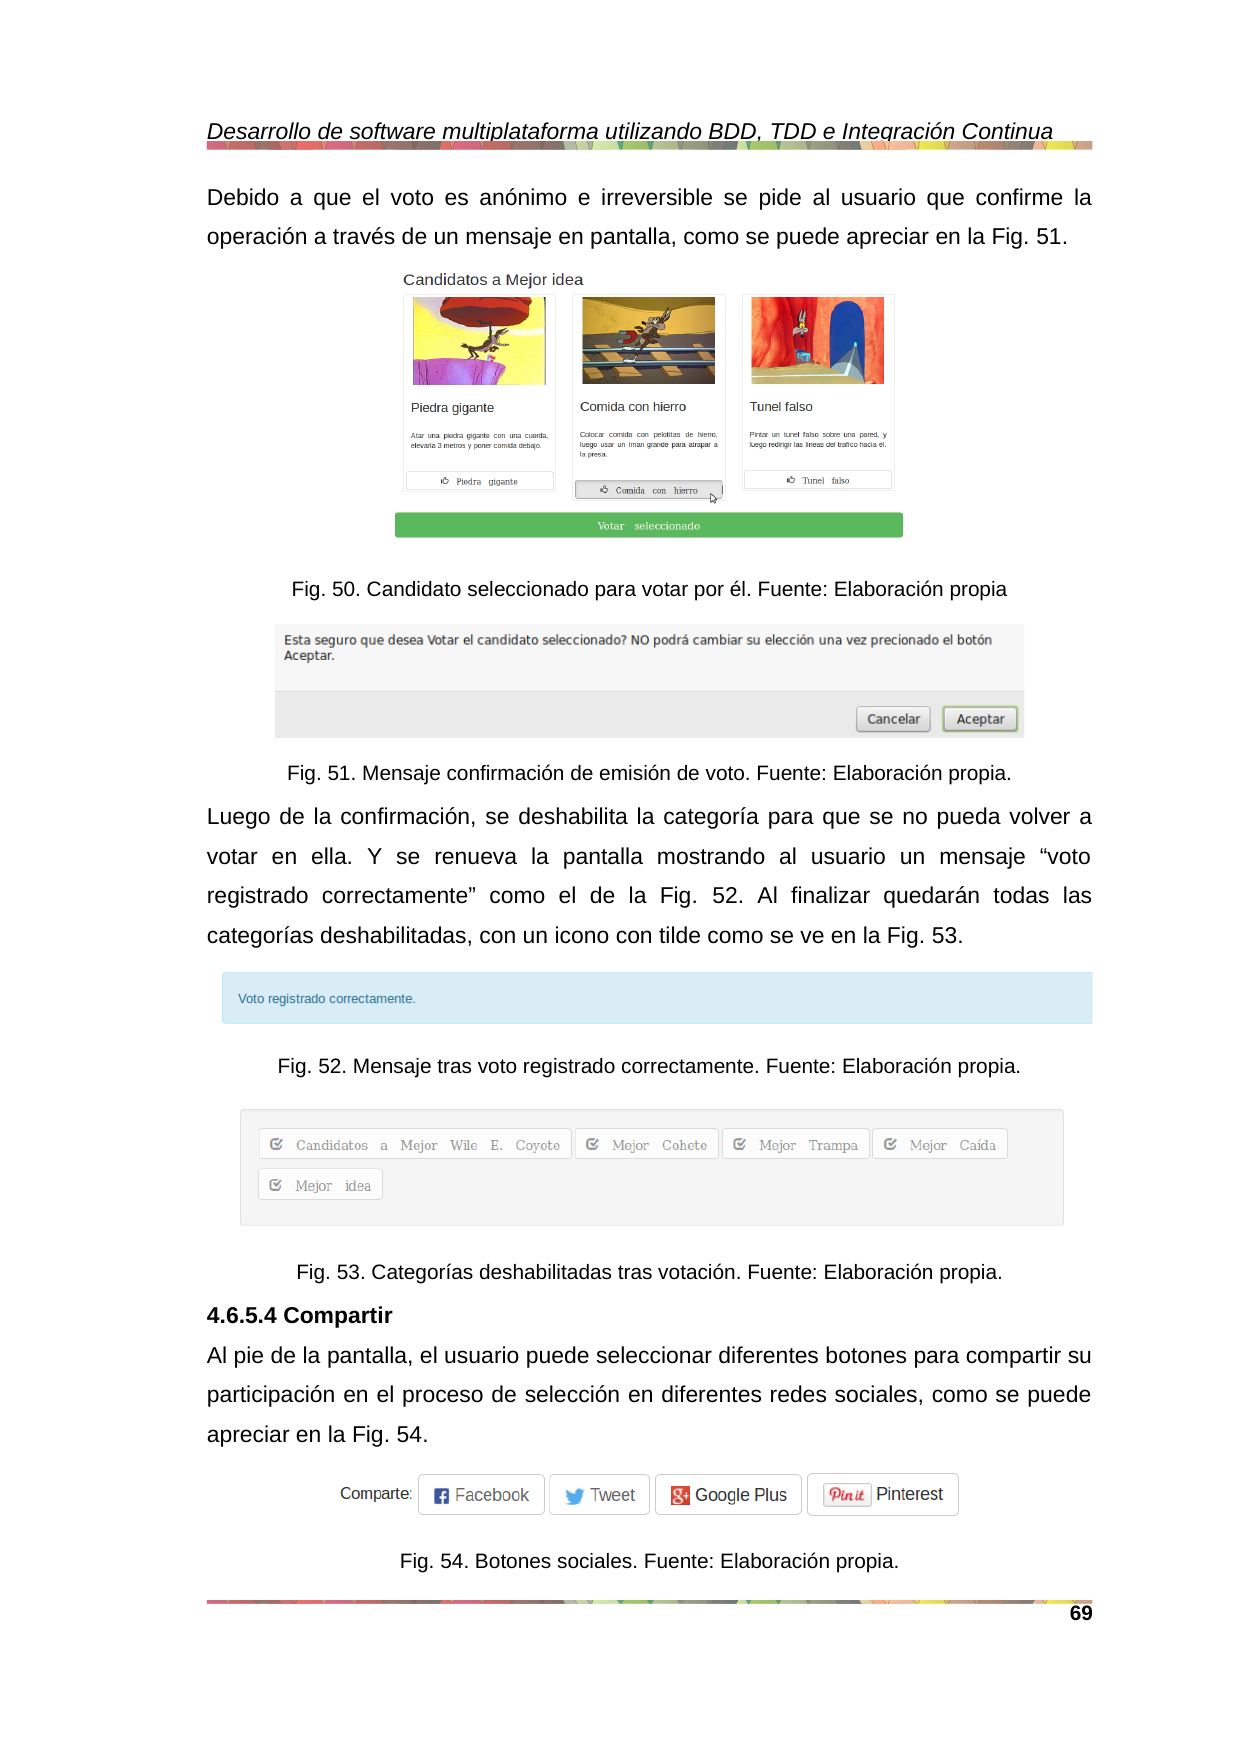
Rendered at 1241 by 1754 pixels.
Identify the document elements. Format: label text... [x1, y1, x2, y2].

table_header [207, 263, 1093, 558]
picture [231, 1102, 1069, 1237]
text Luego de la confirmación, se deshabilita la categoría para que se no pueda volver a votar en ella. Y se renueva la pantalla mostrando al usuario un mensaje “voto registrado correctamente” como el de la Fig. 52. Al finalizar quedarán todas las categorías deshabilitadas, con un icono con tilde como se ve en la Fig. 53. [207, 803, 1093, 948]
text 4.6.5.4 Compartir [207, 1302, 1093, 1329]
picture [393, 268, 907, 539]
table_header [207, 1460, 1093, 1531]
picture [275, 624, 1025, 738]
picture [212, 967, 1093, 1031]
table_cell Fig. 50. Candidato seleccionado para votar por él. Fuente: Elaboración propia [207, 558, 1093, 619]
text Al pie de la pantalla, el usuario puede seleccionar diferentes botones para compartir su participación en el proceso de selección en diferentes redes sociales, como se puede apreciar en la Fig. 54. [207, 1342, 1093, 1447]
text Debido a que el voto es anónimo e irreversible se pide al usuario que confirme la operación a través de un mensaje en pantalla, como se puede apreciar en la Fig. 51. [207, 184, 1093, 249]
table_cell Fig. 52. Mensaje tras voto registrado correctamente. Fuente: Elaboración propia. [207, 1036, 1093, 1096]
table_header [207, 961, 1093, 1036]
table_cell [207, 1096, 1093, 1242]
table_cell [207, 619, 1093, 743]
table_cell Fig. 54. Botones sociales. Fuente: Elaboración propia. [207, 1531, 1093, 1591]
picture [334, 1466, 965, 1525]
table_cell Fig. 53. Categorías deshabilitadas tras votación. Fuente: Elaboración propia. [207, 1242, 1093, 1302]
table_cell Fig. 51. Mensaje confirmación de emisión de voto. Fuente: Elaboración propia. [207, 743, 1093, 803]
